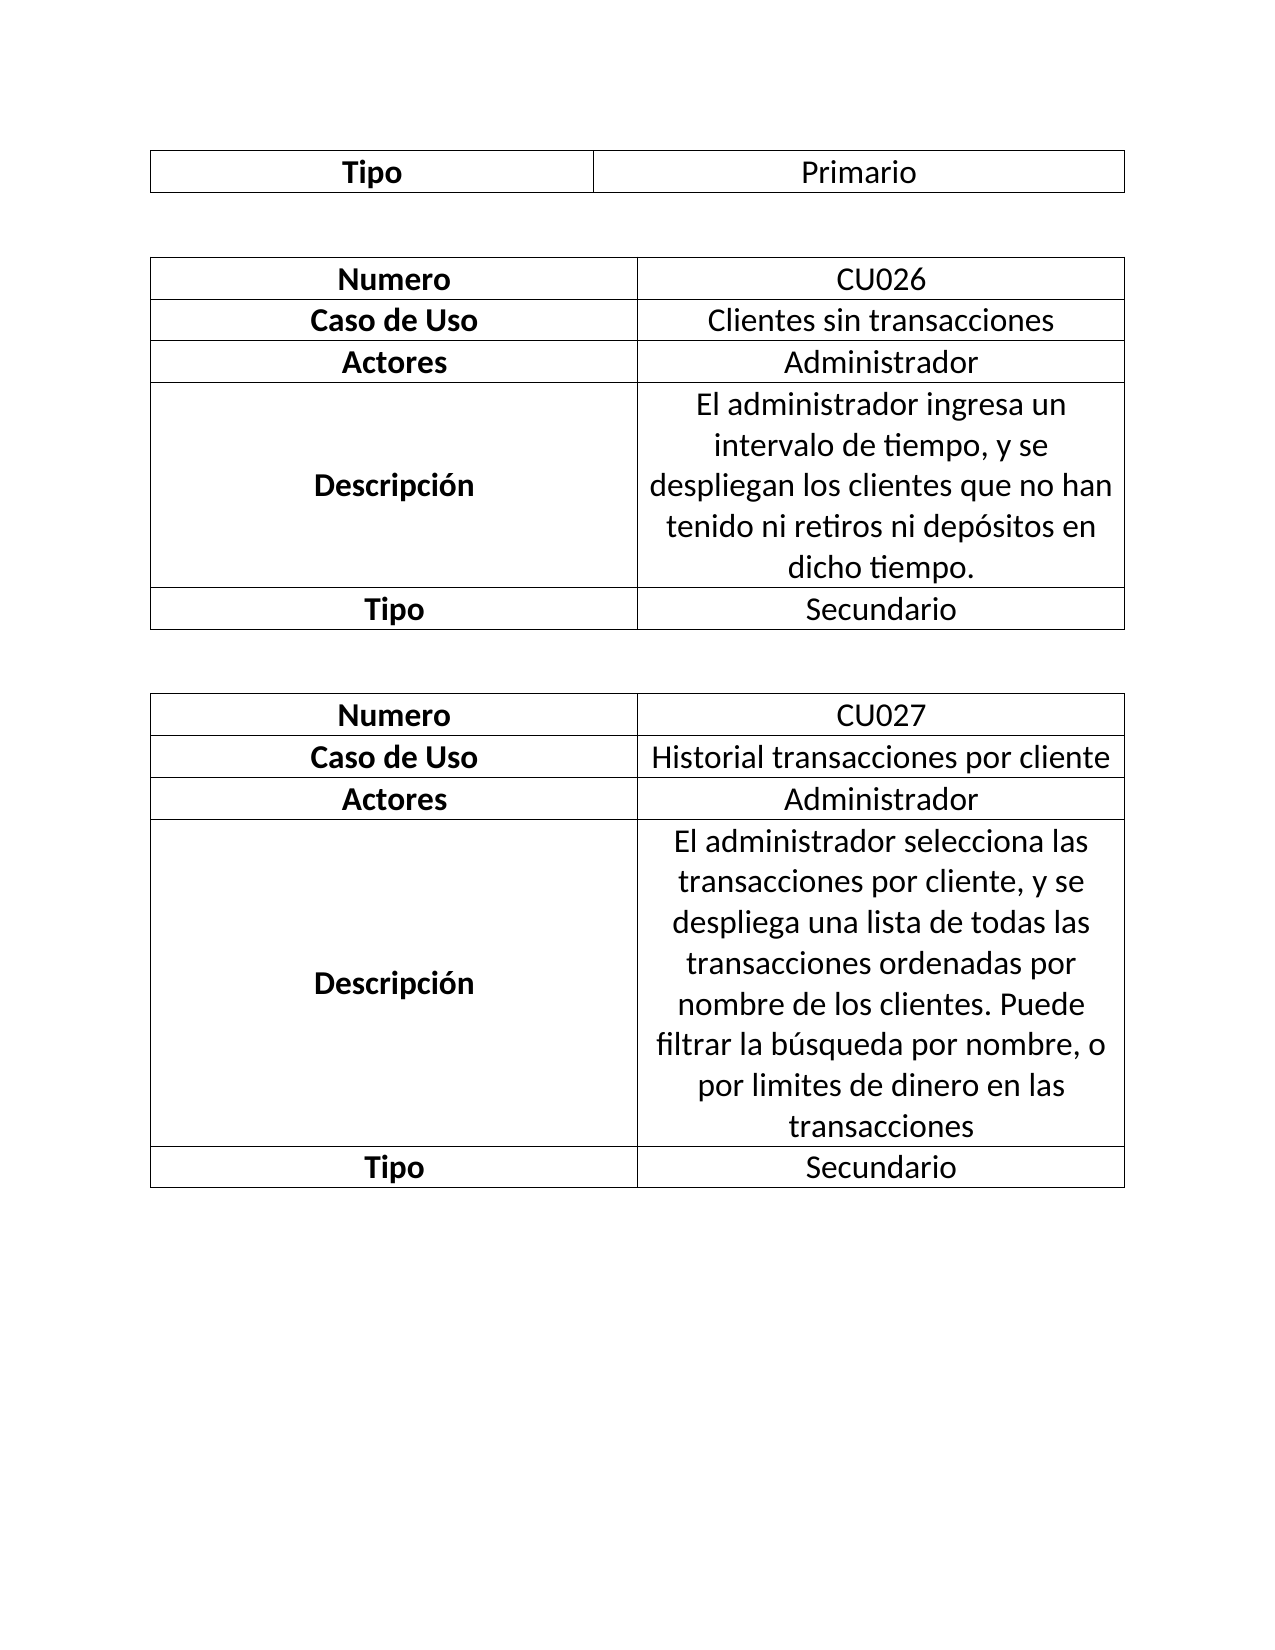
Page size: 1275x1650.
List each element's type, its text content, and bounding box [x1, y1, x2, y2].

table_cell Caso de Uso [151, 736, 637, 777]
table_cell Descripción [151, 383, 637, 587]
table_cell Tipo [151, 588, 637, 628]
table_header Numero [151, 694, 637, 735]
table_cell Tipo [151, 1147, 637, 1187]
table_cell Primario [594, 151, 1124, 192]
table_cell Clientes sin transacciones [638, 300, 1124, 340]
table_header CU027 [638, 694, 1124, 735]
table_cell Historial transacciones por cliente [638, 736, 1124, 777]
table_cell Administrador [638, 778, 1124, 819]
table_cell Actores [151, 778, 637, 819]
table_header CU026 [638, 258, 1124, 298]
table_cell Actores [151, 341, 637, 382]
table_header Numero [151, 258, 637, 298]
table_cell El administrador selecciona las transacciones por cliente, y se despliega una lista de todas las transacciones ordenadas por nombre de los clientes. Puede filtrar la búsqueda por nombre, o por limites de dinero en las transacciones [638, 820, 1124, 1146]
table_cell Descripción [151, 820, 637, 1146]
table_cell El administrador ingresa un intervalo de tiempo, y se despliegan los clientes que no han tenido ni retiros ni depósitos en dicho tiempo. [638, 383, 1124, 587]
table_cell Administrador [638, 341, 1124, 382]
table_cell Secundario [638, 588, 1124, 628]
table_cell Caso de Uso [151, 300, 637, 340]
table_cell Secundario [638, 1147, 1124, 1187]
table_cell Tipo [151, 151, 593, 192]
